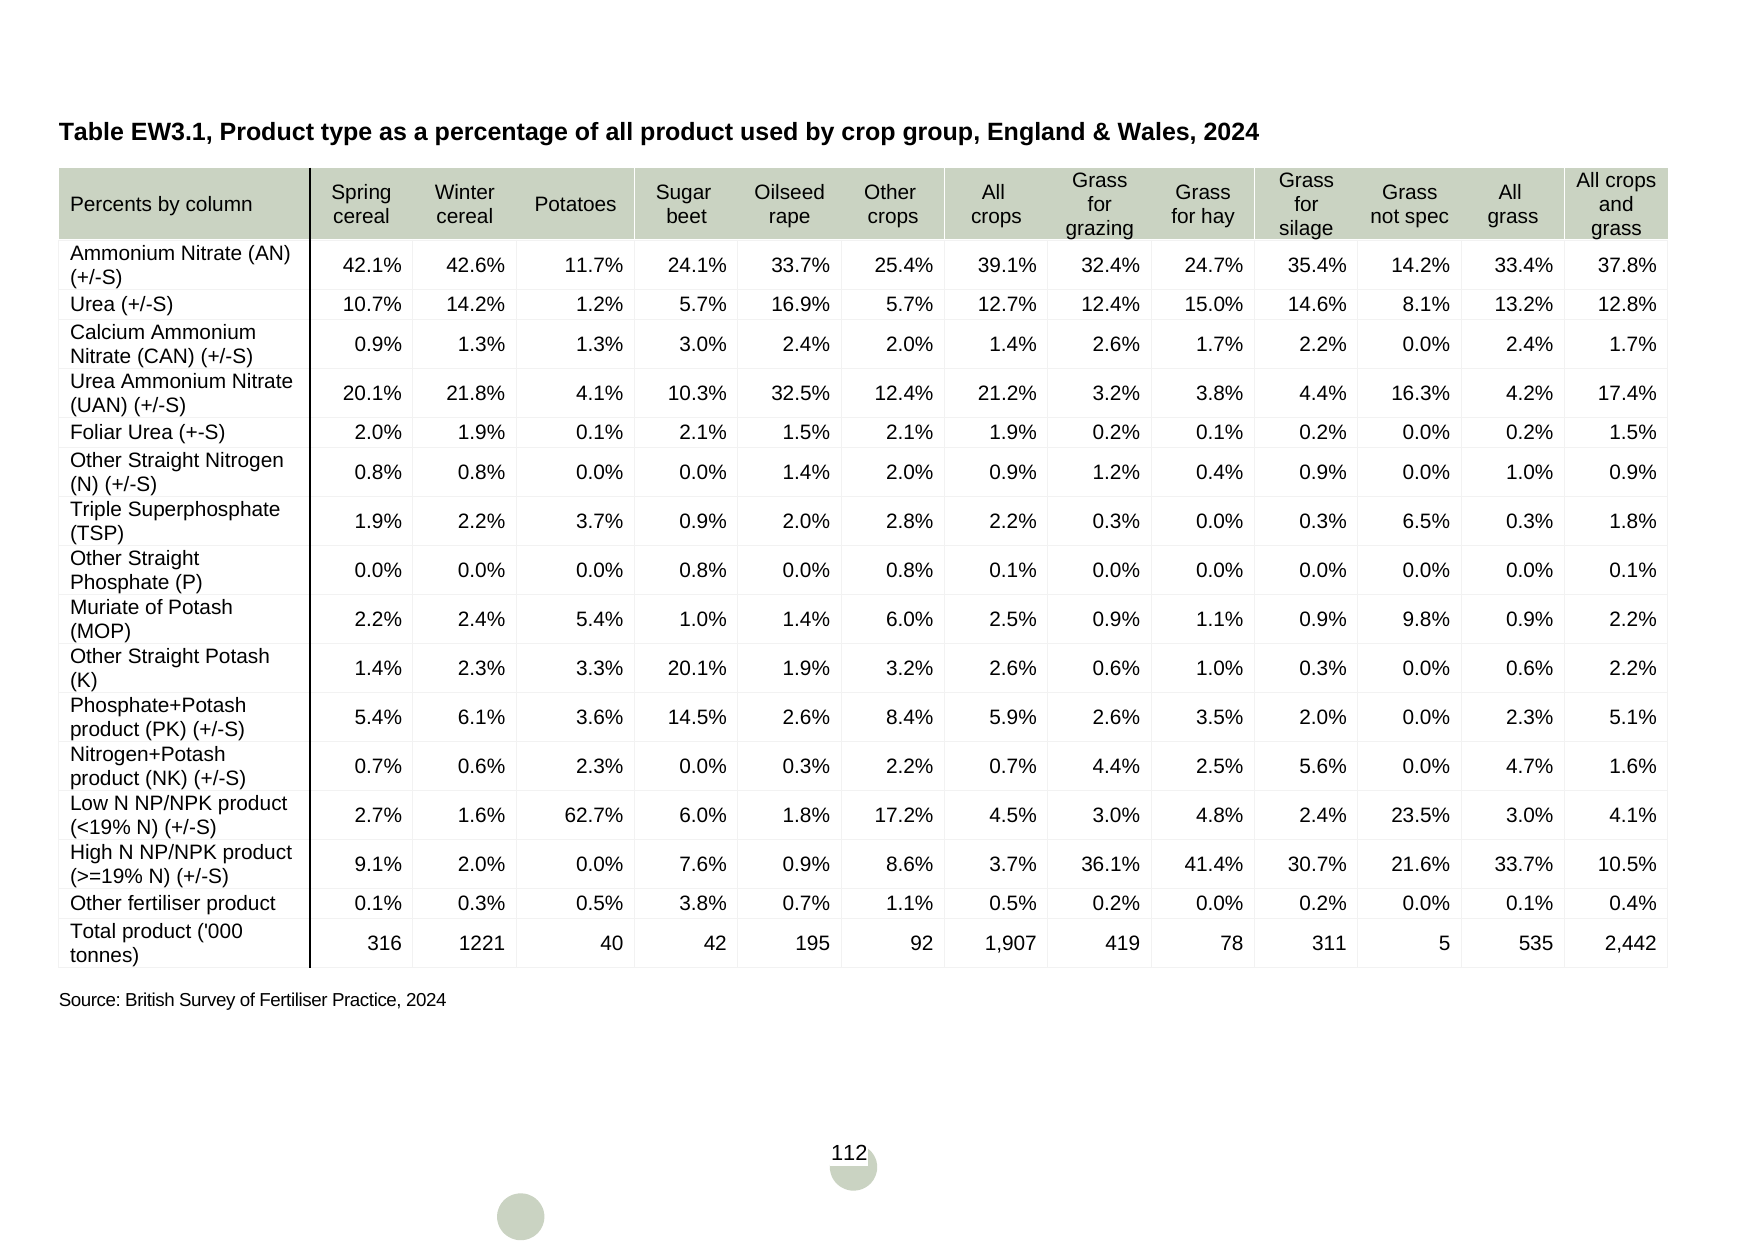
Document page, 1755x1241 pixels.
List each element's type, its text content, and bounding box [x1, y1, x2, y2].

table_cell 0.1% [1565, 546, 1667, 594]
table_cell 32.5% [738, 369, 841, 417]
table_cell 4.1% [1565, 791, 1667, 838]
table_cell 42.1% [311, 241, 412, 288]
table_cell 1.5% [1565, 418, 1667, 447]
table_cell 0.3% [1048, 497, 1151, 545]
table_cell 0.0% [1048, 546, 1151, 594]
table_cell 0.3% [1255, 497, 1357, 545]
table_cell 16.9% [738, 290, 841, 319]
table_cell 1.4% [738, 448, 841, 496]
table_cell 2.7% [311, 791, 412, 838]
table_cell 10.3% [635, 369, 737, 417]
table_cell 2.0% [842, 448, 944, 496]
table_cell 4.5% [945, 791, 1047, 838]
table_cell 2.0% [1255, 693, 1357, 741]
table_cell 3.2% [1048, 369, 1151, 417]
table_cell 41.4% [1152, 840, 1254, 887]
table_cell 1.9% [945, 418, 1047, 447]
table_cell 1.2% [517, 290, 634, 319]
table_cell 0.8% [413, 448, 516, 496]
table_cell 2.4% [1462, 320, 1564, 368]
table_header Grass for silage [1255, 168, 1358, 239]
table_cell 0.8% [635, 546, 737, 594]
table_cell 0.0% [517, 840, 634, 887]
table_cell 0.4% [1152, 448, 1254, 496]
table_cell 0.0% [1255, 546, 1357, 594]
table_cell 0.9% [635, 497, 737, 545]
table_cell 0.5% [517, 889, 634, 918]
table_cell 33.7% [738, 241, 841, 288]
table_cell 3.2% [842, 644, 944, 692]
table_cell 23.5% [1358, 791, 1461, 838]
table_cell 33.7% [1462, 840, 1564, 887]
table_cell 0.0% [1358, 448, 1461, 496]
table_cell 2.2% [413, 497, 516, 545]
table_cell 0.9% [1255, 448, 1357, 496]
table_cell 0.0% [1152, 497, 1254, 545]
table_cell Other Straight Phosphate (P) [59, 546, 309, 594]
table_cell 2.8% [842, 497, 944, 545]
table_cell 0.9% [1565, 448, 1667, 496]
table_cell 0.2% [1255, 418, 1357, 447]
table_cell 1.4% [738, 595, 841, 643]
table_cell Other fertiliser product [59, 889, 309, 918]
table_cell 5 [1358, 919, 1461, 967]
table_cell 0.4% [1565, 889, 1667, 918]
table_cell Triple Superphosphate (TSP) [59, 497, 309, 545]
table_cell 0.2% [1048, 418, 1151, 447]
table_cell 316 [311, 919, 412, 967]
table_cell 14.2% [413, 290, 516, 319]
table_cell 6.1% [413, 693, 516, 741]
table_cell 42 [635, 919, 737, 967]
table_cell 3.3% [517, 644, 634, 692]
table_cell 2.4% [413, 595, 516, 643]
table_cell 1.4% [945, 320, 1047, 368]
table_cell 0.9% [738, 840, 841, 887]
table_cell 4.8% [1152, 791, 1254, 838]
table_cell 33.4% [1462, 241, 1564, 288]
table_cell 2.4% [1255, 791, 1357, 838]
table_cell 0.0% [738, 546, 841, 594]
table_cell 4.4% [1048, 742, 1151, 789]
table_cell 14.5% [635, 693, 737, 741]
table_cell 0.8% [311, 448, 412, 496]
table_cell 4.4% [1255, 369, 1357, 417]
table_cell 2.5% [1152, 742, 1254, 789]
table_cell 0.0% [1152, 889, 1254, 918]
table_cell 195 [738, 919, 841, 967]
table_header Spring cereal [311, 168, 413, 239]
table_header Sugar beet [635, 168, 738, 239]
table_cell 2.0% [842, 320, 944, 368]
table_cell 21.2% [945, 369, 1047, 417]
table_cell Phosphate+Potash product (PK) (+/-S) [59, 693, 309, 741]
table_header All crops [945, 168, 1048, 239]
table_cell 0.3% [738, 742, 841, 789]
table_cell 0.1% [945, 546, 1047, 594]
table_cell 2.6% [945, 644, 1047, 692]
table_header Grass not spec [1358, 168, 1461, 239]
table_cell 0.9% [311, 320, 412, 368]
table_cell Urea Ammonium Nitrate (UAN) (+/-S) [59, 369, 309, 417]
text Source: British Survey of Fertiliser Practice, 2024 [58, 989, 1559, 1011]
table_cell 17.4% [1565, 369, 1667, 417]
table_cell 3.0% [1048, 791, 1151, 838]
table_cell 1.6% [413, 791, 516, 838]
table_cell 7.6% [635, 840, 737, 887]
table_header Grass for grazing [1048, 168, 1151, 239]
table_cell 0.1% [517, 418, 634, 447]
table_cell Other Straight Potash (K) [59, 644, 309, 692]
table_cell 1.1% [842, 889, 944, 918]
table_cell 2.2% [1255, 320, 1357, 368]
table_cell 0.0% [517, 448, 634, 496]
table_cell 419 [1048, 919, 1151, 967]
table_cell 0.0% [1358, 320, 1461, 368]
table_cell 1.5% [738, 418, 841, 447]
table_cell 3.8% [635, 889, 737, 918]
table_cell 14.6% [1255, 290, 1357, 319]
table_cell 6.0% [842, 595, 944, 643]
table_cell Foliar Urea (+-S) [59, 418, 309, 447]
table_cell 1.0% [1462, 448, 1564, 496]
table_cell 0.8% [842, 546, 944, 594]
table_cell 1.7% [1565, 320, 1667, 368]
table_cell 25.4% [842, 241, 944, 288]
table_cell 14.2% [1358, 241, 1461, 288]
table_cell 9.1% [311, 840, 412, 887]
table_cell 1.9% [738, 644, 841, 692]
table_cell 37.8% [1565, 241, 1667, 288]
table_cell 0.9% [1462, 595, 1564, 643]
table_cell 5.7% [842, 290, 944, 319]
table_cell Other Straight Nitrogen (N) (+/-S) [59, 448, 309, 496]
subtitle Table EW3.1, Product type as a percentage of all product used by crop group, England & Wales, 2024 [58, 117, 1559, 146]
table_cell 0.0% [635, 448, 737, 496]
table_cell 13.2% [1462, 290, 1564, 319]
table_cell 5.4% [311, 693, 412, 741]
table_cell 1.6% [1565, 742, 1667, 789]
table_cell 0.3% [413, 889, 516, 918]
table_cell 0.6% [1048, 644, 1151, 692]
table_cell 1.3% [413, 320, 516, 368]
table_cell 2.2% [311, 595, 412, 643]
table_cell 12.8% [1565, 290, 1667, 319]
table_cell 311 [1255, 919, 1357, 967]
table_cell 2.3% [413, 644, 516, 692]
table_cell Ammonium Nitrate (AN) (+/-S) [59, 241, 309, 288]
table_cell 17.2% [842, 791, 944, 838]
table_cell 1.8% [738, 791, 841, 838]
table_cell 0.0% [1152, 546, 1254, 594]
table_cell 0.0% [635, 742, 737, 789]
table_cell 3.0% [635, 320, 737, 368]
table_cell 2.6% [1048, 693, 1151, 741]
table_cell 2.3% [1462, 693, 1564, 741]
table_cell 20.1% [635, 644, 737, 692]
table_cell 0.0% [517, 546, 634, 594]
table_cell 6.5% [1358, 497, 1461, 545]
table_cell 0.0% [1358, 644, 1461, 692]
table_cell 0.2% [1255, 889, 1357, 918]
table_cell 36.1% [1048, 840, 1151, 887]
table_header Oilseed rape [738, 168, 841, 239]
table_cell 0.1% [1152, 418, 1254, 447]
table_cell 78 [1152, 919, 1254, 967]
table_cell 12.4% [1048, 290, 1151, 319]
table_cell 1.2% [1048, 448, 1151, 496]
table_cell 1.7% [1152, 320, 1254, 368]
table_cell 0.2% [1048, 889, 1151, 918]
table_cell 24.7% [1152, 241, 1254, 288]
table_cell 0.0% [1358, 546, 1461, 594]
table_cell 10.7% [311, 290, 412, 319]
table_cell 4.1% [517, 369, 634, 417]
table_cell 5.4% [517, 595, 634, 643]
table_cell 0.3% [1462, 497, 1564, 545]
table_cell 1.8% [1565, 497, 1667, 545]
table_cell 0.3% [1255, 644, 1357, 692]
table_cell 1.0% [1152, 644, 1254, 692]
table_header Potatoes [516, 168, 634, 239]
table_cell 24.1% [635, 241, 737, 288]
table_cell 9.8% [1358, 595, 1461, 643]
table_cell 2.3% [517, 742, 634, 789]
table_cell 12.4% [842, 369, 944, 417]
table_cell 3.0% [1462, 791, 1564, 838]
table_cell Total product ('000 tonnes) [59, 919, 309, 967]
table_cell 5.6% [1255, 742, 1357, 789]
table_cell 0.7% [738, 889, 841, 918]
table_cell 2.6% [1048, 320, 1151, 368]
table_cell 16.3% [1358, 369, 1461, 417]
table_header Percents by column [59, 168, 309, 239]
table_cell 5.1% [1565, 693, 1667, 741]
table_cell 39.1% [945, 241, 1047, 288]
table_cell 2.4% [738, 320, 841, 368]
table_cell 1.1% [1152, 595, 1254, 643]
table_cell 30.7% [1255, 840, 1357, 887]
table_header All crops and grass [1565, 168, 1668, 239]
table_cell 535 [1462, 919, 1564, 967]
table_cell 2.5% [945, 595, 1047, 643]
table_cell 0.0% [311, 546, 412, 594]
table_cell 0.0% [1358, 742, 1461, 789]
table_cell 2.2% [842, 742, 944, 789]
table_cell Calcium Ammonium Nitrate (CAN) (+/-S) [59, 320, 309, 368]
table_cell 2.1% [635, 418, 737, 447]
table_cell 0.6% [1462, 644, 1564, 692]
table_header All grass [1461, 168, 1564, 239]
table_header Grass for hay [1151, 168, 1254, 239]
table_header Winter cereal [413, 168, 516, 239]
table_cell 42.6% [413, 241, 516, 288]
table_cell 0.0% [1358, 693, 1461, 741]
table_cell 1221 [413, 919, 516, 967]
table_cell 0.9% [1048, 595, 1151, 643]
table_cell 2.0% [738, 497, 841, 545]
table_cell 0.0% [1358, 889, 1461, 918]
table_cell 15.0% [1152, 290, 1254, 319]
table_cell 3.6% [517, 693, 634, 741]
table_cell 6.0% [635, 791, 737, 838]
table_cell 1.9% [413, 418, 516, 447]
table_cell 8.4% [842, 693, 944, 741]
table_cell 0.9% [945, 448, 1047, 496]
table_cell 0.6% [413, 742, 516, 789]
table_cell Nitrogen+Potash product (NK) (+/-S) [59, 742, 309, 789]
table_cell Muriate of Potash (MOP) [59, 595, 309, 643]
table_cell 1.3% [517, 320, 634, 368]
table_cell 0.2% [1462, 418, 1564, 447]
table_cell Urea (+/-S) [59, 290, 309, 319]
table_cell 1.4% [311, 644, 412, 692]
table_cell 12.7% [945, 290, 1047, 319]
table_cell 8.6% [842, 840, 944, 887]
table_cell 21.8% [413, 369, 516, 417]
table_cell 0.1% [1462, 889, 1564, 918]
table_cell 3.5% [1152, 693, 1254, 741]
table_cell 0.1% [311, 889, 412, 918]
table_cell 3.7% [517, 497, 634, 545]
table_cell 92 [842, 919, 944, 967]
table_cell 10.5% [1565, 840, 1667, 887]
table_cell 3.7% [945, 840, 1047, 887]
table_cell 1.9% [311, 497, 412, 545]
table_cell 0.0% [1462, 546, 1564, 594]
table_cell 11.7% [517, 241, 634, 288]
table_cell 4.2% [1462, 369, 1564, 417]
table_cell 32.4% [1048, 241, 1151, 288]
table_cell 8.1% [1358, 290, 1461, 319]
table_cell 2.6% [738, 693, 841, 741]
table_cell 1,907 [945, 919, 1047, 967]
table_cell 35.4% [1255, 241, 1357, 288]
table_cell 5.9% [945, 693, 1047, 741]
table_cell High N NP/NPK product (>=19% N) (+/-S) [59, 840, 309, 887]
table_cell 3.8% [1152, 369, 1254, 417]
table_cell 2.2% [1565, 595, 1667, 643]
table_cell 2.0% [311, 418, 412, 447]
table_cell 40 [517, 919, 634, 967]
table_cell 5.7% [635, 290, 737, 319]
table_cell 62.7% [517, 791, 634, 838]
table_cell 0.5% [945, 889, 1047, 918]
table_cell 2.1% [842, 418, 944, 447]
table_cell Low N NP/NPK product (<19% N) (+/-S) [59, 791, 309, 838]
table_cell 21.6% [1358, 840, 1461, 887]
table_cell 0.7% [945, 742, 1047, 789]
table_cell 0.9% [1255, 595, 1357, 643]
table_cell 2.2% [1565, 644, 1667, 692]
table_header Other crops [841, 168, 944, 239]
table_cell 4.7% [1462, 742, 1564, 789]
table_cell 2.0% [413, 840, 516, 887]
table_cell 2.2% [945, 497, 1047, 545]
table_cell 0.0% [1358, 418, 1461, 447]
table_cell 2,442 [1565, 919, 1667, 967]
table_cell 20.1% [311, 369, 412, 417]
table_cell 0.0% [413, 546, 516, 594]
table_cell 1.0% [635, 595, 737, 643]
table_cell 0.7% [311, 742, 412, 789]
